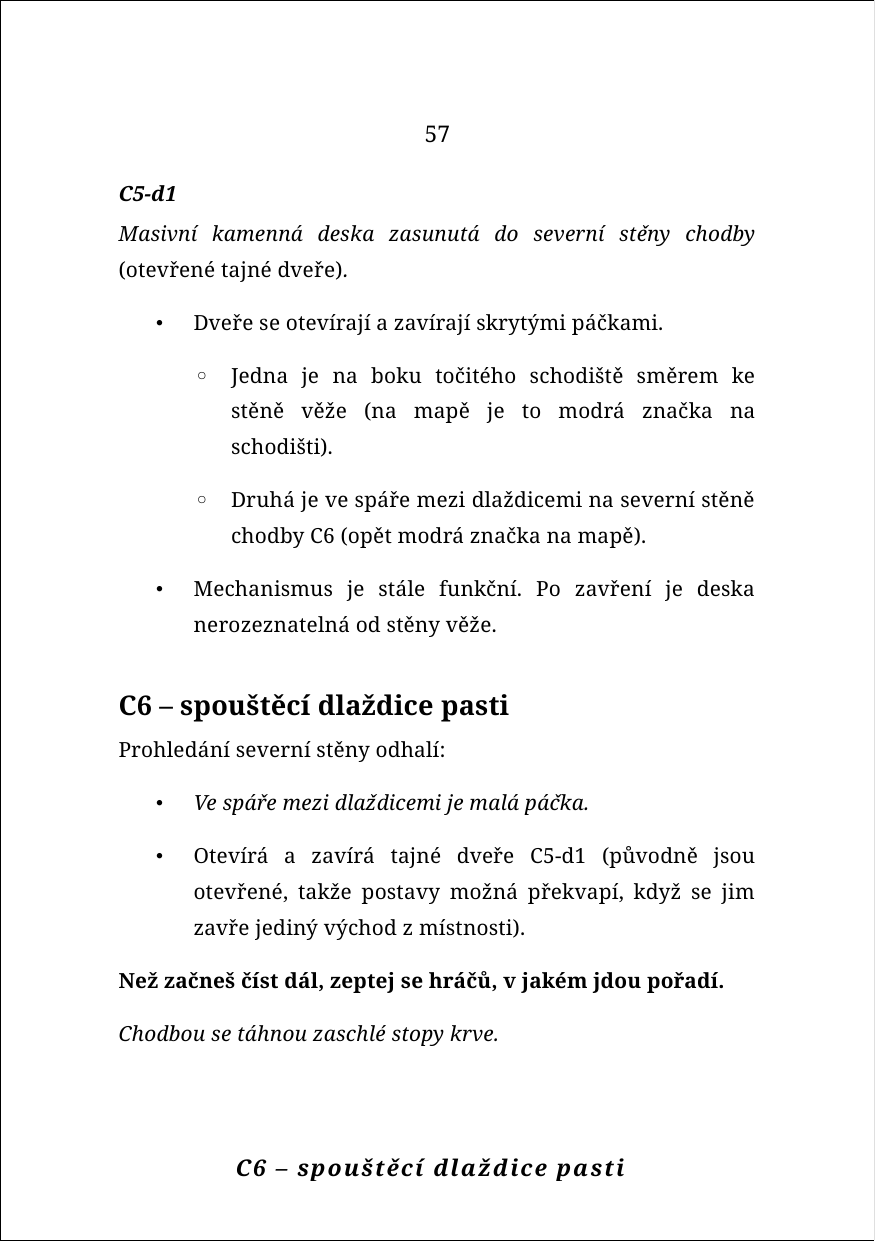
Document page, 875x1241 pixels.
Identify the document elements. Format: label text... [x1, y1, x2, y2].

list Ve spáře mezi dlaždicemi je malá páčka. [156, 788, 756, 817]
text Prohledání severní stěny odhalí: [118, 735, 756, 764]
text Než začneš číst dál, zeptej se hráčů, v jakém jdou pořadí. [118, 966, 756, 994]
subtitle C6 – spouštěcí dlaždice pasti [118, 687, 756, 723]
list Otevírá a zavírá tajné dveře C5-d1 (původně jsou otevřené, takže postavy možná překvapí, když se jim zavře jediný východ z místnosti). [156, 842, 756, 941]
list Mechanismus je stále funkční. Po zavření je deska nerozeznatelná od stěny věže. [156, 574, 756, 638]
list Jedna je na boku točitého schodiště směrem ke stěně věže (na mapě je to modrá značka na schodišti). [193, 361, 756, 461]
subtitle C5-d1 [118, 179, 756, 207]
list Druhá je ve spáře mezi dlaždicemi na severní stěně chodby C6 (opět modrá značka na mapě). [193, 485, 756, 549]
text Masivní kamenná deska zasunutá do severní stěny chodby (otevřené tajné dveře). [118, 219, 756, 283]
list Dveře se otevírají a zavírají skrytými páčkami. [156, 308, 756, 336]
text Chodbou se táhnou zaschlé stopy krve. [118, 1019, 756, 1048]
